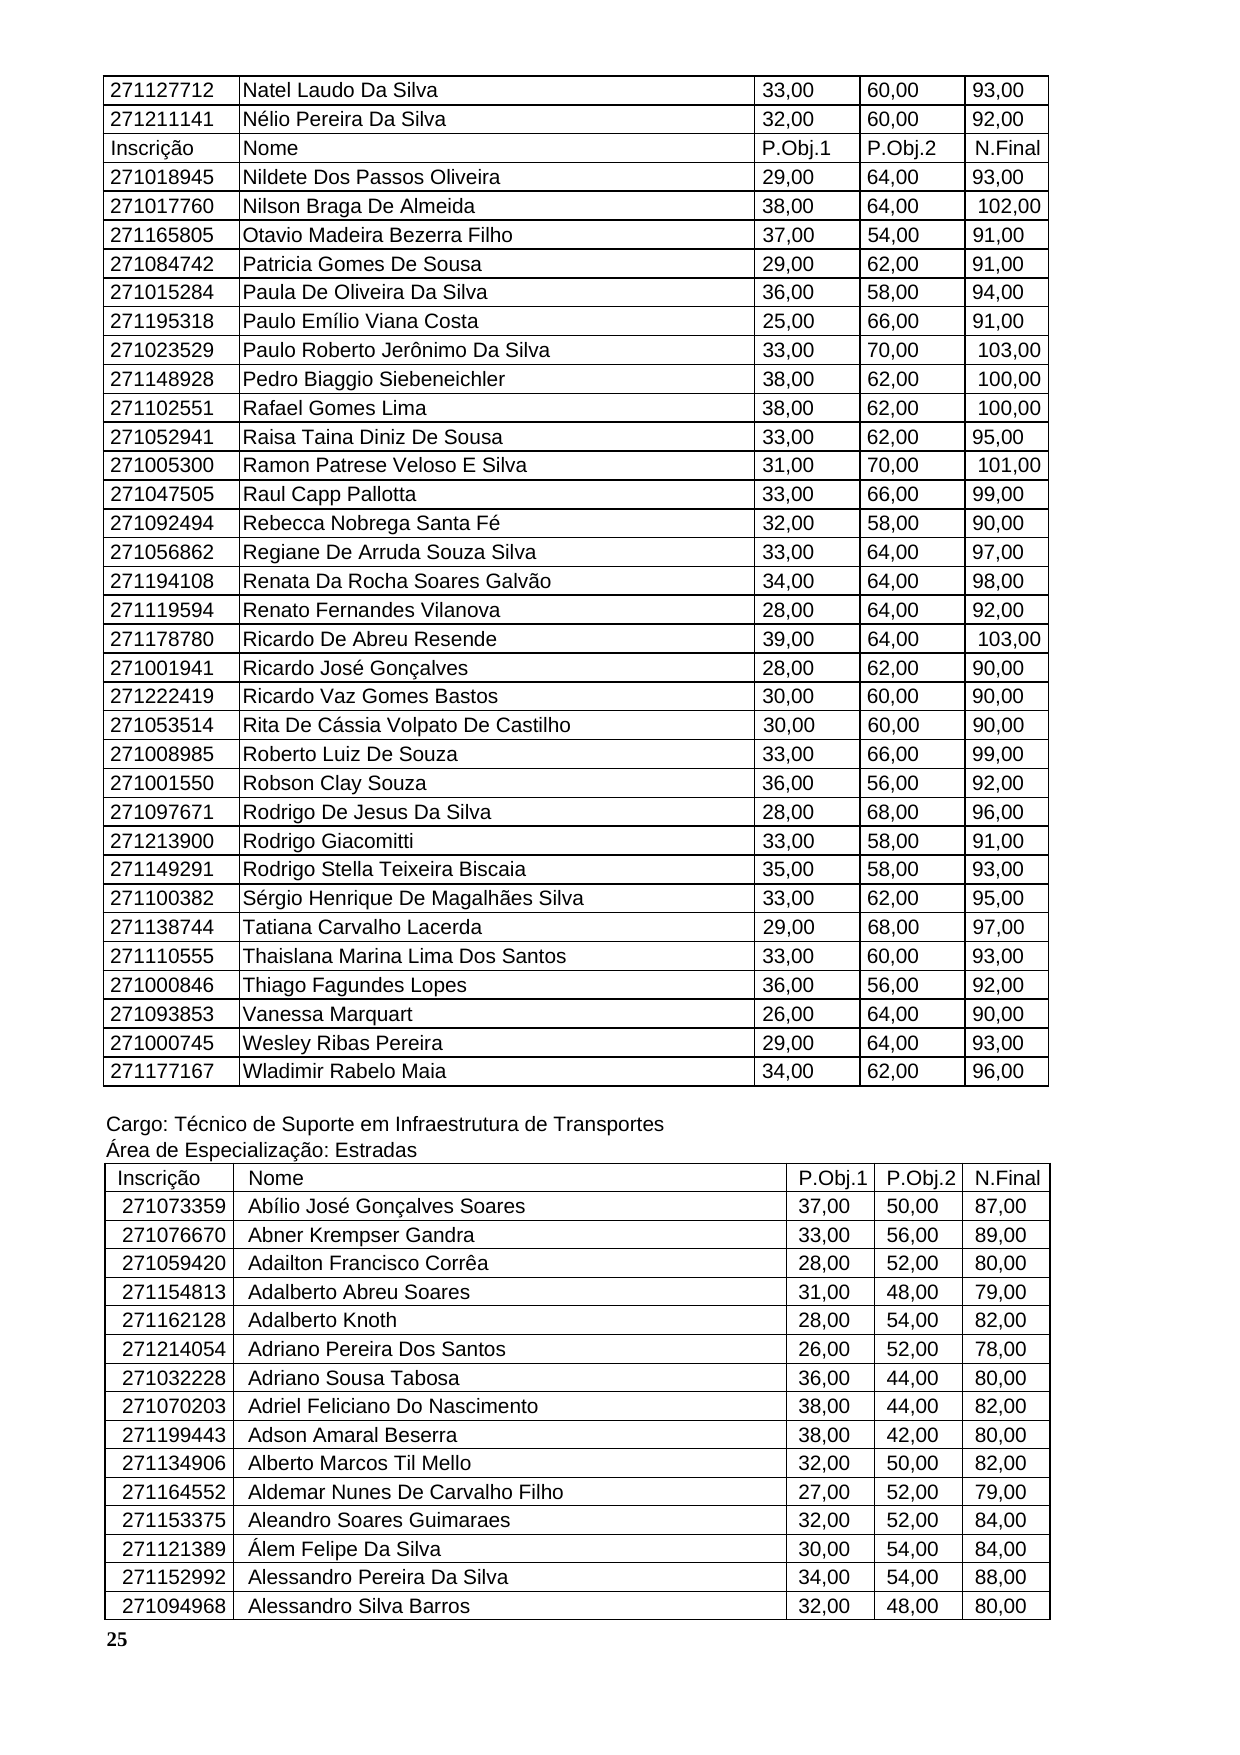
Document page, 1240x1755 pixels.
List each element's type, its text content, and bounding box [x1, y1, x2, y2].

table_cell 89,00 [963, 1221, 1049, 1248]
table_cell 103,00 [966, 336, 1048, 363]
table_cell 29,00 [755, 1029, 859, 1056]
table_cell 95,00 [966, 885, 1048, 912]
table_header P.Obj.1 [787, 1164, 874, 1191]
table_cell Alessandro Silva Barros [234, 1592, 786, 1619]
table_cell 101,00 [966, 452, 1048, 479]
table_cell 91,00 [966, 250, 1048, 277]
table_cell 62,00 [861, 250, 964, 277]
table_cell 271102551 [104, 394, 239, 421]
table_cell 66,00 [861, 481, 964, 508]
table_cell 32,00 [787, 1449, 874, 1477]
table_cell 33,00 [755, 827, 859, 854]
table_cell 271199443 [106, 1421, 233, 1448]
table_cell 31,00 [755, 452, 859, 479]
table_cell N.Final [966, 134, 1048, 162]
table_cell 58,00 [861, 279, 964, 306]
table_cell 62,00 [861, 423, 964, 450]
table_cell 60,00 [861, 942, 964, 969]
table_cell 90,00 [966, 510, 1048, 537]
table_cell 271164552 [106, 1478, 233, 1505]
table_cell Aldemar Nunes De Carvalho Filho [234, 1478, 786, 1505]
table_cell 64,00 [861, 625, 964, 652]
table_cell Raul Capp Pallotta [240, 481, 754, 508]
table_cell 33,00 [755, 336, 859, 363]
table_cell 33,00 [755, 423, 859, 450]
table_cell 56,00 [875, 1221, 962, 1248]
table_cell 271056862 [104, 538, 239, 566]
table_cell 99,00 [966, 481, 1048, 508]
table_cell 48,00 [875, 1592, 962, 1619]
table_cell Pedro Biaggio Siebeneichler [240, 365, 754, 392]
table_cell 38,00 [787, 1392, 874, 1419]
table_cell 93,00 [966, 856, 1048, 883]
table_cell 26,00 [755, 1000, 859, 1027]
table_cell 100,00 [966, 394, 1048, 421]
table_cell 92,00 [966, 769, 1048, 796]
table_cell 29,00 [755, 250, 859, 277]
table_cell 42,00 [875, 1421, 962, 1448]
table_cell 271059420 [106, 1249, 233, 1277]
table_cell 36,00 [755, 971, 859, 998]
table_cell 29,00 [755, 163, 859, 190]
table_cell Renata Da Rocha Soares Galvão [240, 567, 754, 594]
table_cell 271070203 [106, 1392, 233, 1419]
table_cell 271094968 [106, 1592, 233, 1619]
table_cell 36,00 [787, 1364, 874, 1391]
table_cell 50,00 [875, 1192, 962, 1220]
table_cell 56,00 [861, 769, 964, 796]
table_cell 92,00 [966, 596, 1048, 623]
table_cell 64,00 [861, 567, 964, 594]
table_cell 271214054 [106, 1335, 233, 1362]
table_cell Abílio José Gonçalves Soares [234, 1192, 786, 1220]
table_cell 78,00 [963, 1335, 1049, 1362]
table_cell Nilson Braga De Almeida [240, 192, 754, 219]
table_cell 33,00 [755, 538, 859, 566]
table_cell 271154813 [106, 1278, 233, 1305]
table_cell Nildete Dos Passos Oliveira [240, 163, 754, 190]
table_cell 37,00 [787, 1192, 874, 1220]
table_cell 102,00 [966, 192, 1048, 219]
table_cell 38,00 [755, 192, 859, 219]
table_cell Raisa Taina Diniz De Sousa [240, 423, 754, 450]
table_cell 84,00 [963, 1535, 1049, 1562]
table_cell Patricia Gomes De Sousa [240, 250, 754, 277]
table_cell 31,00 [787, 1278, 874, 1305]
table_cell 32,00 [755, 510, 859, 537]
table_cell 29,00 [755, 913, 859, 941]
table_cell 93,00 [966, 163, 1048, 190]
table_cell 91,00 [966, 827, 1048, 854]
table_cell 271001550 [104, 769, 239, 796]
table_cell 100,00 [966, 365, 1048, 392]
table_cell 97,00 [966, 538, 1048, 566]
table_cell Adson Amaral Beserra [234, 1421, 786, 1448]
table_cell 70,00 [861, 452, 964, 479]
table_cell 271177167 [104, 1058, 239, 1085]
table_cell 62,00 [861, 1058, 964, 1085]
table_cell 52,00 [875, 1335, 962, 1362]
table_cell 271162128 [106, 1306, 233, 1334]
table_cell 60,00 [861, 711, 964, 739]
table_cell 52,00 [875, 1249, 962, 1277]
text Área de Especialização: Estradas [106, 1137, 1126, 1161]
table_cell Adalberto Knoth [234, 1306, 786, 1334]
table_cell 28,00 [755, 596, 859, 623]
table_cell 44,00 [875, 1392, 962, 1419]
table_cell Ricardo De Abreu Resende [240, 625, 754, 652]
table_cell 39,00 [755, 625, 859, 652]
table_cell Nome [240, 134, 754, 162]
table_cell 62,00 [861, 365, 964, 392]
table_cell Thaislana Marina Lima Dos Santos [240, 942, 754, 969]
table_cell Otavio Madeira Bezerra Filho [240, 221, 754, 248]
table_cell Abner Krempser Gandra [234, 1221, 786, 1248]
table_cell 271032228 [106, 1364, 233, 1391]
table_cell 58,00 [861, 510, 964, 537]
table_cell 80,00 [963, 1592, 1049, 1619]
table_cell Tatiana Carvalho Lacerda [240, 913, 754, 941]
table_cell 271084742 [104, 250, 239, 277]
table_cell 64,00 [861, 1000, 964, 1027]
table_cell 28,00 [755, 798, 859, 825]
table_cell Adriano Pereira Dos Santos [234, 1335, 786, 1362]
table_cell 33,00 [755, 740, 859, 767]
table_cell 92,00 [966, 971, 1048, 998]
table_cell 64,00 [861, 163, 964, 190]
table_cell 35,00 [755, 856, 859, 883]
table_cell 271000745 [104, 1029, 239, 1056]
table_cell 33,00 [755, 885, 859, 912]
table_cell 32,00 [787, 1592, 874, 1619]
table_cell 98,00 [966, 567, 1048, 594]
table_cell Paula De Oliveira Da Silva [240, 279, 754, 306]
table_cell 62,00 [861, 654, 964, 681]
table_cell 68,00 [861, 913, 964, 941]
table_cell Natel Laudo Da Silva [240, 77, 754, 104]
table_cell 60,00 [861, 106, 964, 133]
table_cell Roberto Luiz De Souza [240, 740, 754, 767]
table_cell P.Obj.1 [755, 134, 859, 162]
table_cell Paulo Roberto Jerônimo Da Silva [240, 336, 754, 363]
table_cell 79,00 [963, 1478, 1049, 1505]
table_cell 271008985 [104, 740, 239, 767]
table_cell 90,00 [966, 683, 1048, 710]
table_cell 271023529 [104, 336, 239, 363]
table_cell 66,00 [861, 740, 964, 767]
table_cell 94,00 [966, 279, 1048, 306]
table_cell 271000846 [104, 971, 239, 998]
table_cell 34,00 [755, 567, 859, 594]
table_cell 44,00 [875, 1364, 962, 1391]
table_cell 271152992 [106, 1563, 233, 1591]
table_cell 27,00 [787, 1478, 874, 1505]
table_cell 271015284 [104, 279, 239, 306]
table_cell 70,00 [861, 336, 964, 363]
table_cell 271073359 [106, 1192, 233, 1220]
table_cell 54,00 [875, 1306, 962, 1334]
table_cell 64,00 [861, 538, 964, 566]
table_header Nome [234, 1164, 786, 1191]
table_cell 93,00 [966, 1029, 1048, 1056]
table_cell Alberto Marcos Til Mello [234, 1449, 786, 1477]
table_cell 52,00 [875, 1506, 962, 1534]
table_cell 66,00 [861, 307, 964, 335]
table_cell P.Obj.2 [861, 134, 964, 162]
table_cell Rita De Cássia Volpato De Castilho [240, 711, 754, 739]
table_cell Adalberto Abreu Soares [234, 1278, 786, 1305]
table_cell Sérgio Henrique De Magalhães Silva [240, 885, 754, 912]
table_cell 88,00 [963, 1563, 1049, 1591]
table_cell Aleandro Soares Guimaraes [234, 1506, 786, 1534]
table_cell 64,00 [861, 596, 964, 623]
table_cell 62,00 [861, 885, 964, 912]
table_cell Rodrigo Giacomitti [240, 827, 754, 854]
table_cell 58,00 [861, 827, 964, 854]
table_cell 30,00 [755, 711, 859, 739]
table_cell 90,00 [966, 711, 1048, 739]
table_cell 28,00 [755, 654, 859, 681]
table_cell 271153375 [106, 1506, 233, 1534]
table_cell Nélio Pereira Da Silva [240, 106, 754, 133]
table_header Inscrição [106, 1164, 233, 1191]
table_cell 50,00 [875, 1449, 962, 1477]
table_cell 271119594 [104, 596, 239, 623]
table_cell Rodrigo Stella Teixeira Biscaia [240, 856, 754, 883]
table_cell 271018945 [104, 163, 239, 190]
table_cell 99,00 [966, 740, 1048, 767]
table_cell 271097671 [104, 798, 239, 825]
table_cell 54,00 [875, 1563, 962, 1591]
table_cell 28,00 [787, 1249, 874, 1277]
table_cell Wesley Ribas Pereira [240, 1029, 754, 1056]
table_cell 28,00 [787, 1306, 874, 1334]
table_cell 36,00 [755, 279, 859, 306]
table_header P.Obj.2 [875, 1164, 962, 1191]
table_cell 96,00 [966, 1058, 1048, 1085]
table_cell 271092494 [104, 510, 239, 537]
table_cell Paulo Emílio Viana Costa [240, 307, 754, 335]
table_cell Rodrigo De Jesus Da Silva [240, 798, 754, 825]
table_cell 93,00 [966, 942, 1048, 969]
table_cell 38,00 [755, 394, 859, 421]
table_cell 38,00 [755, 365, 859, 392]
table_cell 271127712 [104, 77, 239, 104]
table_cell Thiago Fagundes Lopes [240, 971, 754, 998]
table_cell 271213900 [104, 827, 239, 854]
table_cell Álem Felipe Da Silva [234, 1535, 786, 1562]
table_cell 91,00 [966, 307, 1048, 335]
table_cell 60,00 [861, 77, 964, 104]
table_cell 26,00 [787, 1335, 874, 1362]
table_cell 271149291 [104, 856, 239, 883]
table_cell Regiane De Arruda Souza Silva [240, 538, 754, 566]
table_cell 33,00 [755, 942, 859, 969]
table_cell 90,00 [966, 654, 1048, 681]
table_cell 90,00 [966, 1000, 1048, 1027]
table_cell 97,00 [966, 913, 1048, 941]
table_cell 64,00 [861, 1029, 964, 1056]
table_cell Adriano Sousa Tabosa [234, 1364, 786, 1391]
table_cell Alessandro Pereira Da Silva [234, 1563, 786, 1591]
table_cell 271100382 [104, 885, 239, 912]
table_cell 271121389 [106, 1535, 233, 1562]
table_cell 58,00 [861, 856, 964, 883]
table_cell 103,00 [966, 625, 1048, 652]
table_cell 48,00 [875, 1278, 962, 1305]
table_cell 34,00 [787, 1563, 874, 1591]
table_cell 54,00 [861, 221, 964, 248]
table_cell 30,00 [787, 1535, 874, 1562]
table_cell 271195318 [104, 307, 239, 335]
table_cell 38,00 [787, 1421, 874, 1448]
table_cell 64,00 [861, 192, 964, 219]
table_cell 82,00 [963, 1392, 1049, 1419]
table_cell Vanessa Marquart [240, 1000, 754, 1027]
table_cell 96,00 [966, 798, 1048, 825]
text Cargo: Técnico de Suporte em Infraestrutura de Transportes [106, 1112, 1126, 1136]
table_cell 60,00 [861, 683, 964, 710]
table_cell 54,00 [875, 1535, 962, 1562]
table_cell Renato Fernandes Vilanova [240, 596, 754, 623]
table_header N.Final [963, 1164, 1049, 1191]
table_cell 271076670 [106, 1221, 233, 1248]
table_cell 271138744 [104, 913, 239, 941]
table_cell Rafael Gomes Lima [240, 394, 754, 421]
table_cell 32,00 [787, 1506, 874, 1534]
table_cell 79,00 [963, 1278, 1049, 1305]
table_cell 82,00 [963, 1306, 1049, 1334]
table_cell 56,00 [861, 971, 964, 998]
table_cell 80,00 [963, 1364, 1049, 1391]
table_cell 93,00 [966, 77, 1048, 104]
table_cell 271110555 [104, 942, 239, 969]
table_cell Wladimir Rabelo Maia [240, 1058, 754, 1085]
table_cell 30,00 [755, 683, 859, 710]
table_cell 271148928 [104, 365, 239, 392]
table_cell 271211141 [104, 106, 239, 133]
table_cell 62,00 [861, 394, 964, 421]
table_cell 271052941 [104, 423, 239, 450]
table_cell 68,00 [861, 798, 964, 825]
table_cell 95,00 [966, 423, 1048, 450]
table_cell Ramon Patrese Veloso E Silva [240, 452, 754, 479]
table_cell 271017760 [104, 192, 239, 219]
table_cell 271194108 [104, 567, 239, 594]
table_cell 52,00 [875, 1478, 962, 1505]
table_cell 271047505 [104, 481, 239, 508]
table_cell 80,00 [963, 1421, 1049, 1448]
table_cell Ricardo José Gonçalves [240, 654, 754, 681]
table_cell 271001941 [104, 654, 239, 681]
table_cell 271134906 [106, 1449, 233, 1477]
table_cell 271005300 [104, 452, 239, 479]
table_cell Adriel Feliciano Do Nascimento [234, 1392, 786, 1419]
table_cell 25,00 [755, 307, 859, 335]
table_cell 92,00 [966, 106, 1048, 133]
table_cell Robson Clay Souza [240, 769, 754, 796]
table_cell 82,00 [963, 1449, 1049, 1477]
table_cell 33,00 [755, 77, 859, 104]
table_cell 271053514 [104, 711, 239, 739]
table_cell 80,00 [963, 1249, 1049, 1277]
table_cell 271165805 [104, 221, 239, 248]
table_cell Inscrição [104, 134, 239, 162]
table_cell 271222419 [104, 683, 239, 710]
table_cell 36,00 [755, 769, 859, 796]
table_cell 91,00 [966, 221, 1048, 248]
table_cell 34,00 [755, 1058, 859, 1085]
table_cell Rebecca Nobrega Santa Fé [240, 510, 754, 537]
table_cell 84,00 [963, 1506, 1049, 1534]
table_cell 33,00 [755, 481, 859, 508]
table_cell 271093853 [104, 1000, 239, 1027]
table_cell 37,00 [755, 221, 859, 248]
table_cell 87,00 [963, 1192, 1049, 1220]
table_cell 33,00 [787, 1221, 874, 1248]
table_cell 32,00 [755, 106, 859, 133]
table_cell Ricardo Vaz Gomes Bastos [240, 683, 754, 710]
table_cell 271178780 [104, 625, 239, 652]
table_cell Adailton Francisco Corrêa [234, 1249, 786, 1277]
